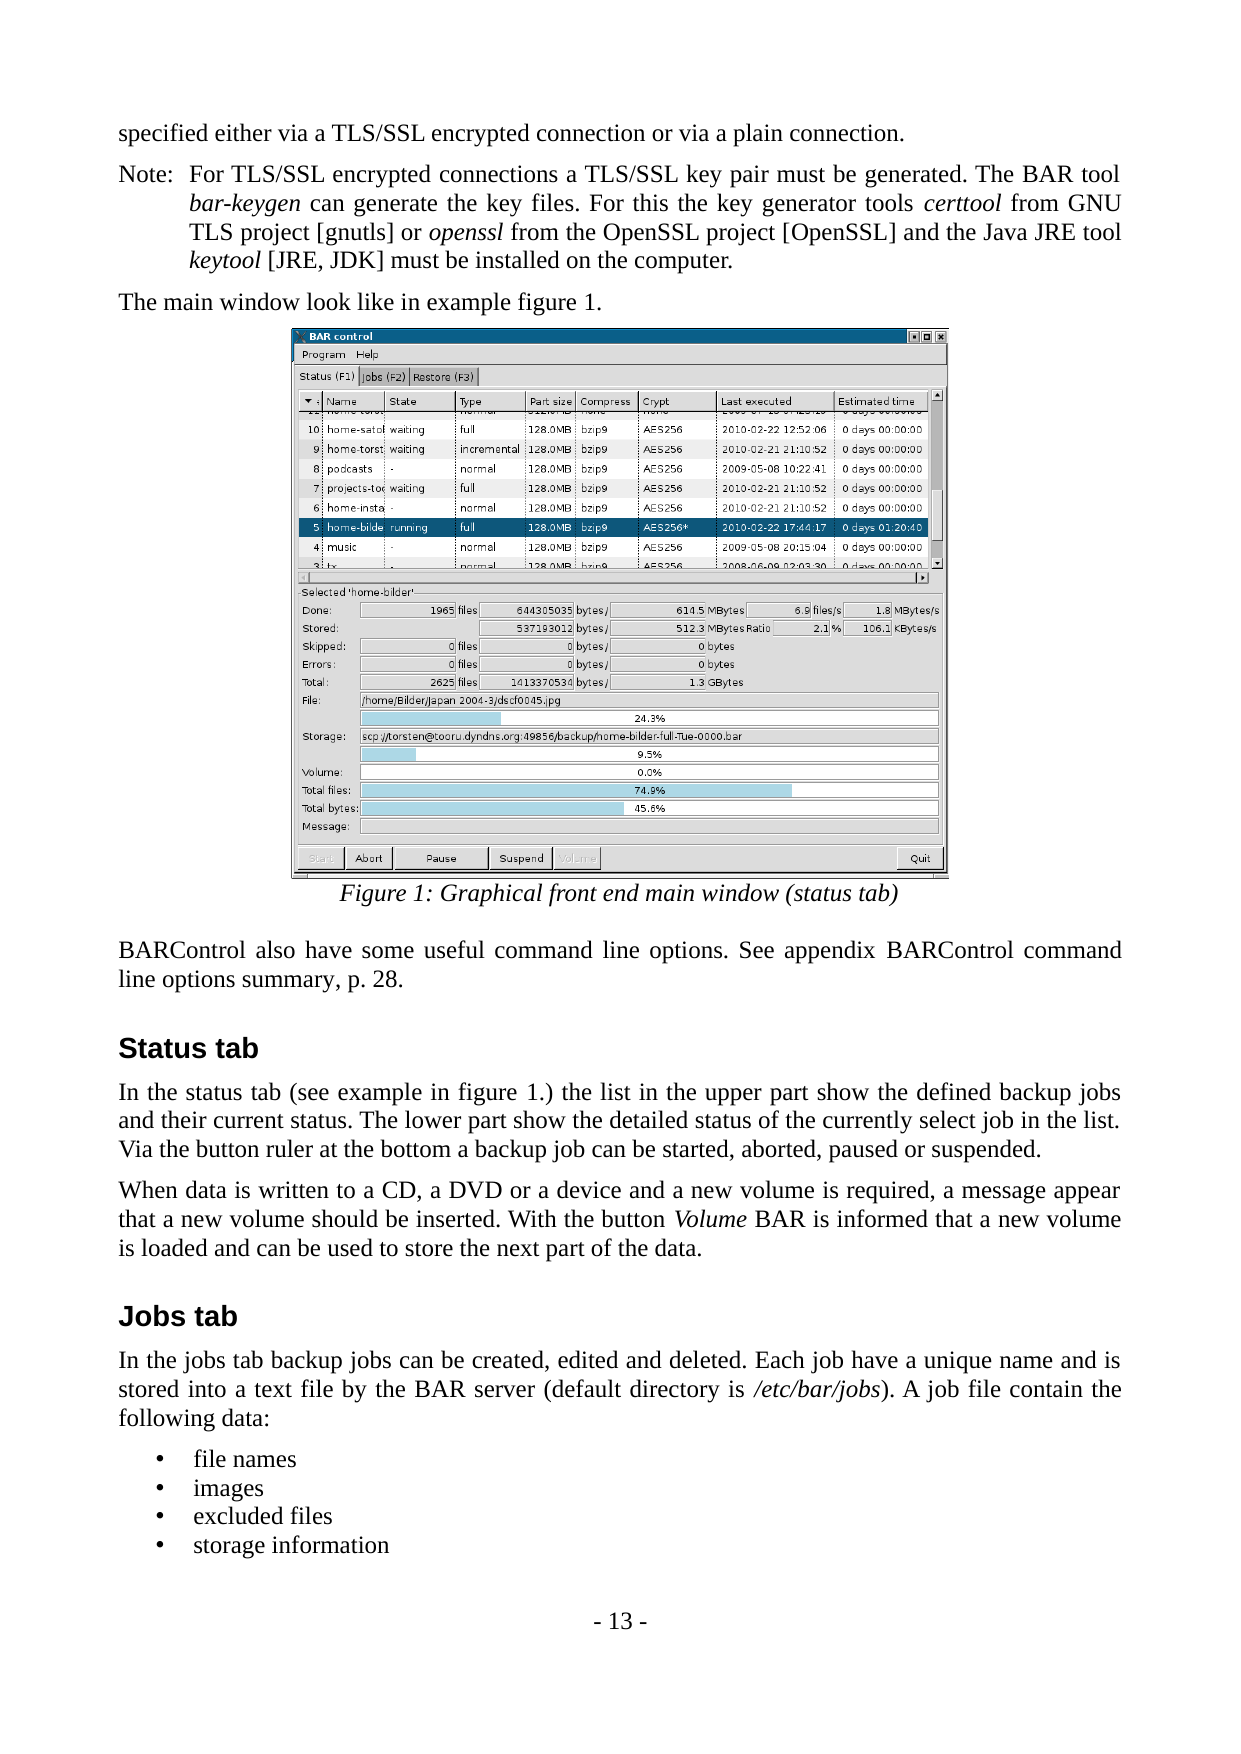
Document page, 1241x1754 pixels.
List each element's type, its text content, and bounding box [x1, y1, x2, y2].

list images [156, 1473, 1122, 1501]
text BARControl also have some useful command line options. See appendix BARControl command line options summary, p. 28. [118, 879, 1122, 993]
subtitle Status tab [118, 1031, 1122, 1064]
list file names [156, 1444, 1122, 1473]
picture [291, 328, 949, 879]
list excluded files [156, 1501, 1122, 1530]
text specified either via a TLS/SSL encrypted connection or via a plain connection. [118, 118, 1122, 147]
text In the status tab (see example in figure 1.) the list in the upper part show the defined backup jobs and their current status. The lower part show the detailed status of the currently select job in the list. Via the button ruler at the bottom a backup job can be started, aborted, paused or suspended. [118, 1077, 1122, 1163]
subtitle Jobs tab [118, 1299, 1122, 1333]
text In the jobs tab backup jobs can be created, edited and deleted. Each job have a unique name and is stored into a text file by the BAR server (default directory is /etc/bar/jobs). A job file contain the following data: [118, 1345, 1122, 1431]
text Figure 1: Graphical front end main window (status tab) [289, 879, 951, 907]
list storage information [156, 1530, 1122, 1559]
text When data is written to a CD, a DVD or a device and a new volume is required, a message appear that a new volume should be inserted. With the button Volume BAR is informed that a new volume is loaded and can be used to store the next part of the data. [118, 1175, 1122, 1262]
text The main window look like in example figure 1. [118, 287, 1122, 316]
text Note: For TLS/SSL encrypted connections a TLS/SSL key pair must be generated. The BAR tool bar-keygen can generate the key files. For this the key generator tools certtool from GNU TLS project [gnutls] or openssl from the OpenSSL project [OpenSSL] and the Java JRE tool keytool [JRE, JDK] must be installed on the computer. [118, 159, 1122, 274]
